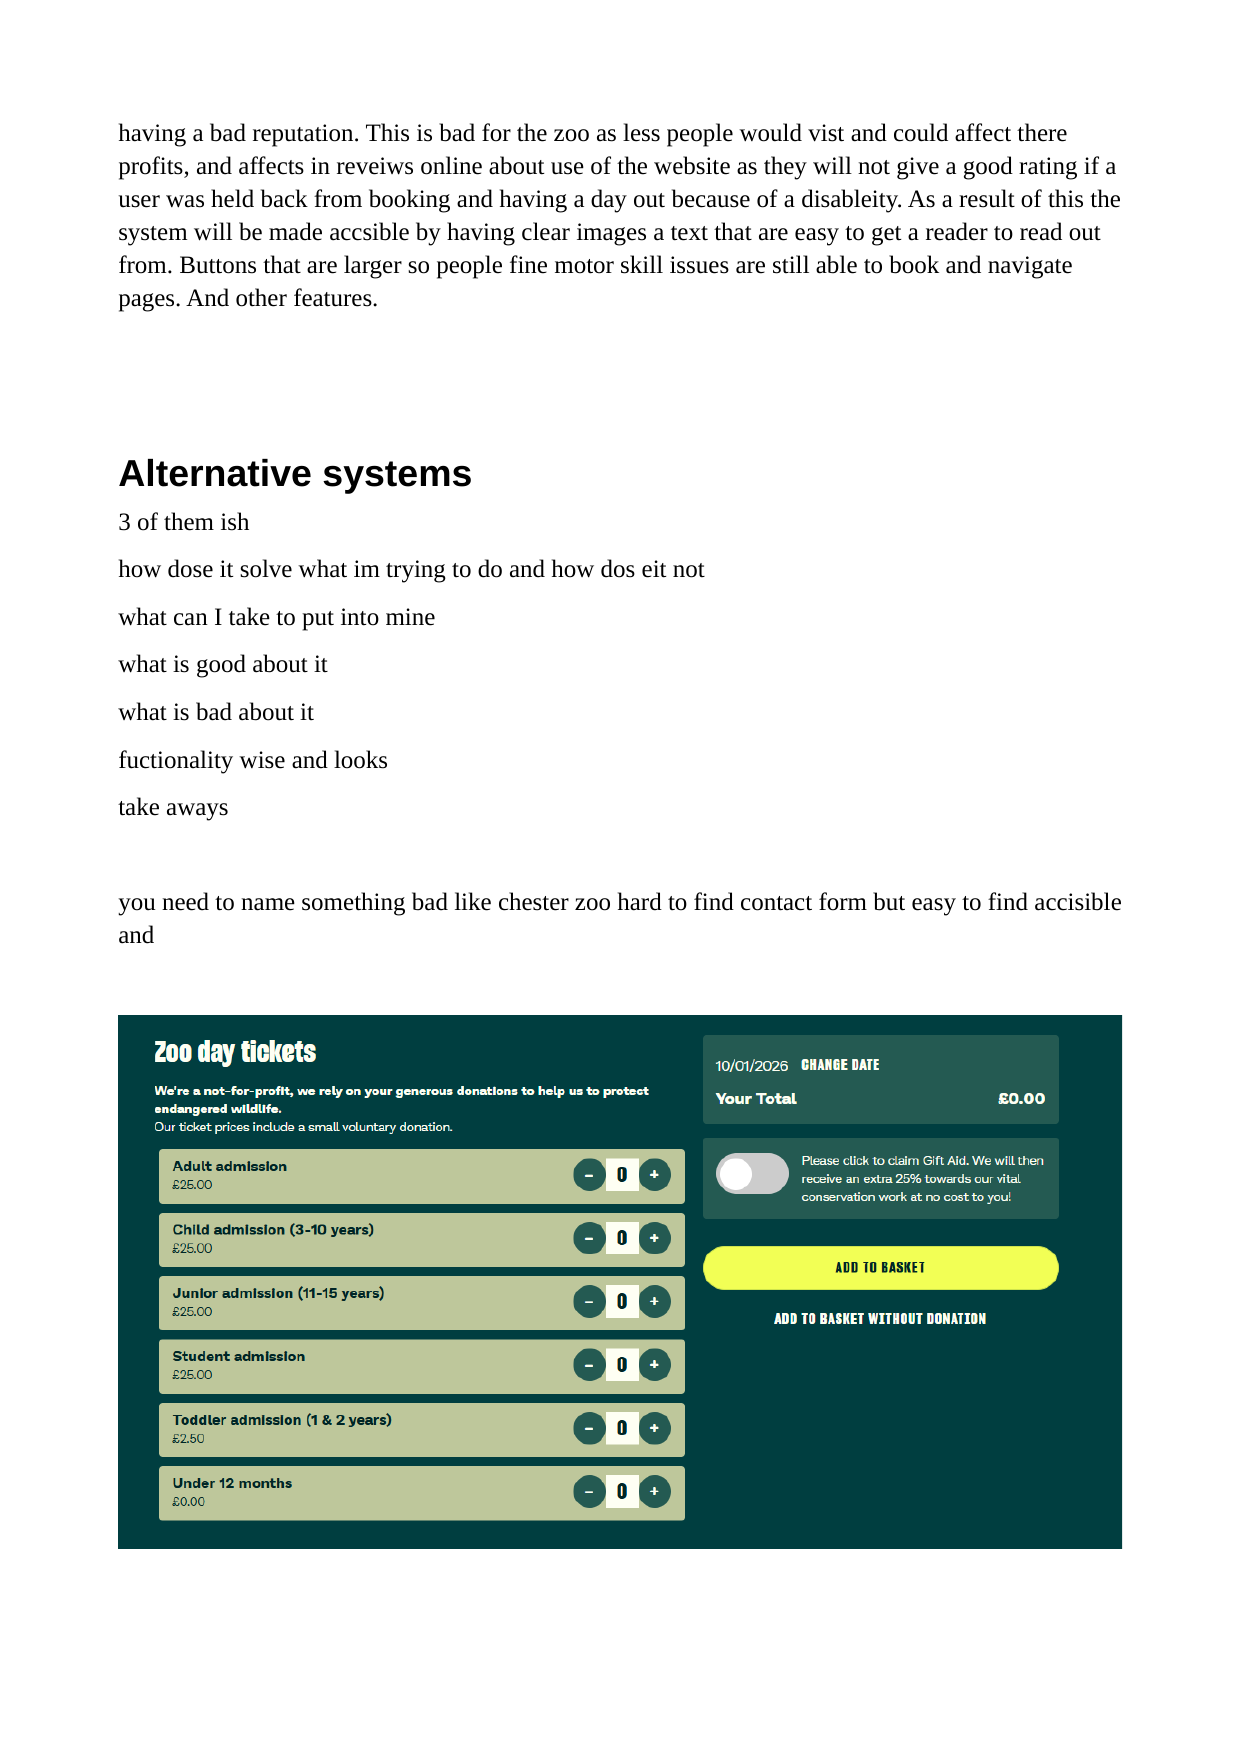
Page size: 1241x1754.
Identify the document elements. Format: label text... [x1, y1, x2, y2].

subtitle Alternative systems [118, 451, 1122, 494]
text 3 of them ish [118, 507, 1122, 535]
text take aways [118, 792, 1122, 821]
text you need to name something bad like chester zoo hard to find contact form but easy to find accisible and [118, 887, 1122, 949]
text how dose it solve what im trying to do and how dos eit not [118, 554, 1122, 583]
text what is bad about it [118, 697, 1122, 726]
text what is good about it [118, 649, 1122, 678]
text what can I take to put into mine [118, 602, 1122, 631]
text fuctionality wise and looks [118, 745, 1122, 773]
picture [118, 1015, 1123, 1549]
text having a bad reputation. This is bad for the zoo as less people would vist and could affect there profits, and affects in reveiws online about use of the website as they will not give a good rating if a user was held back from booking and having a day out because of a disableity. As a result of this the system will be made accsible by having clear images a text that are easy to get a reader to read out from. Buttons that are larger so people fine motor skill issues are still able to book and navigate pages. And other features. [118, 118, 1122, 312]
